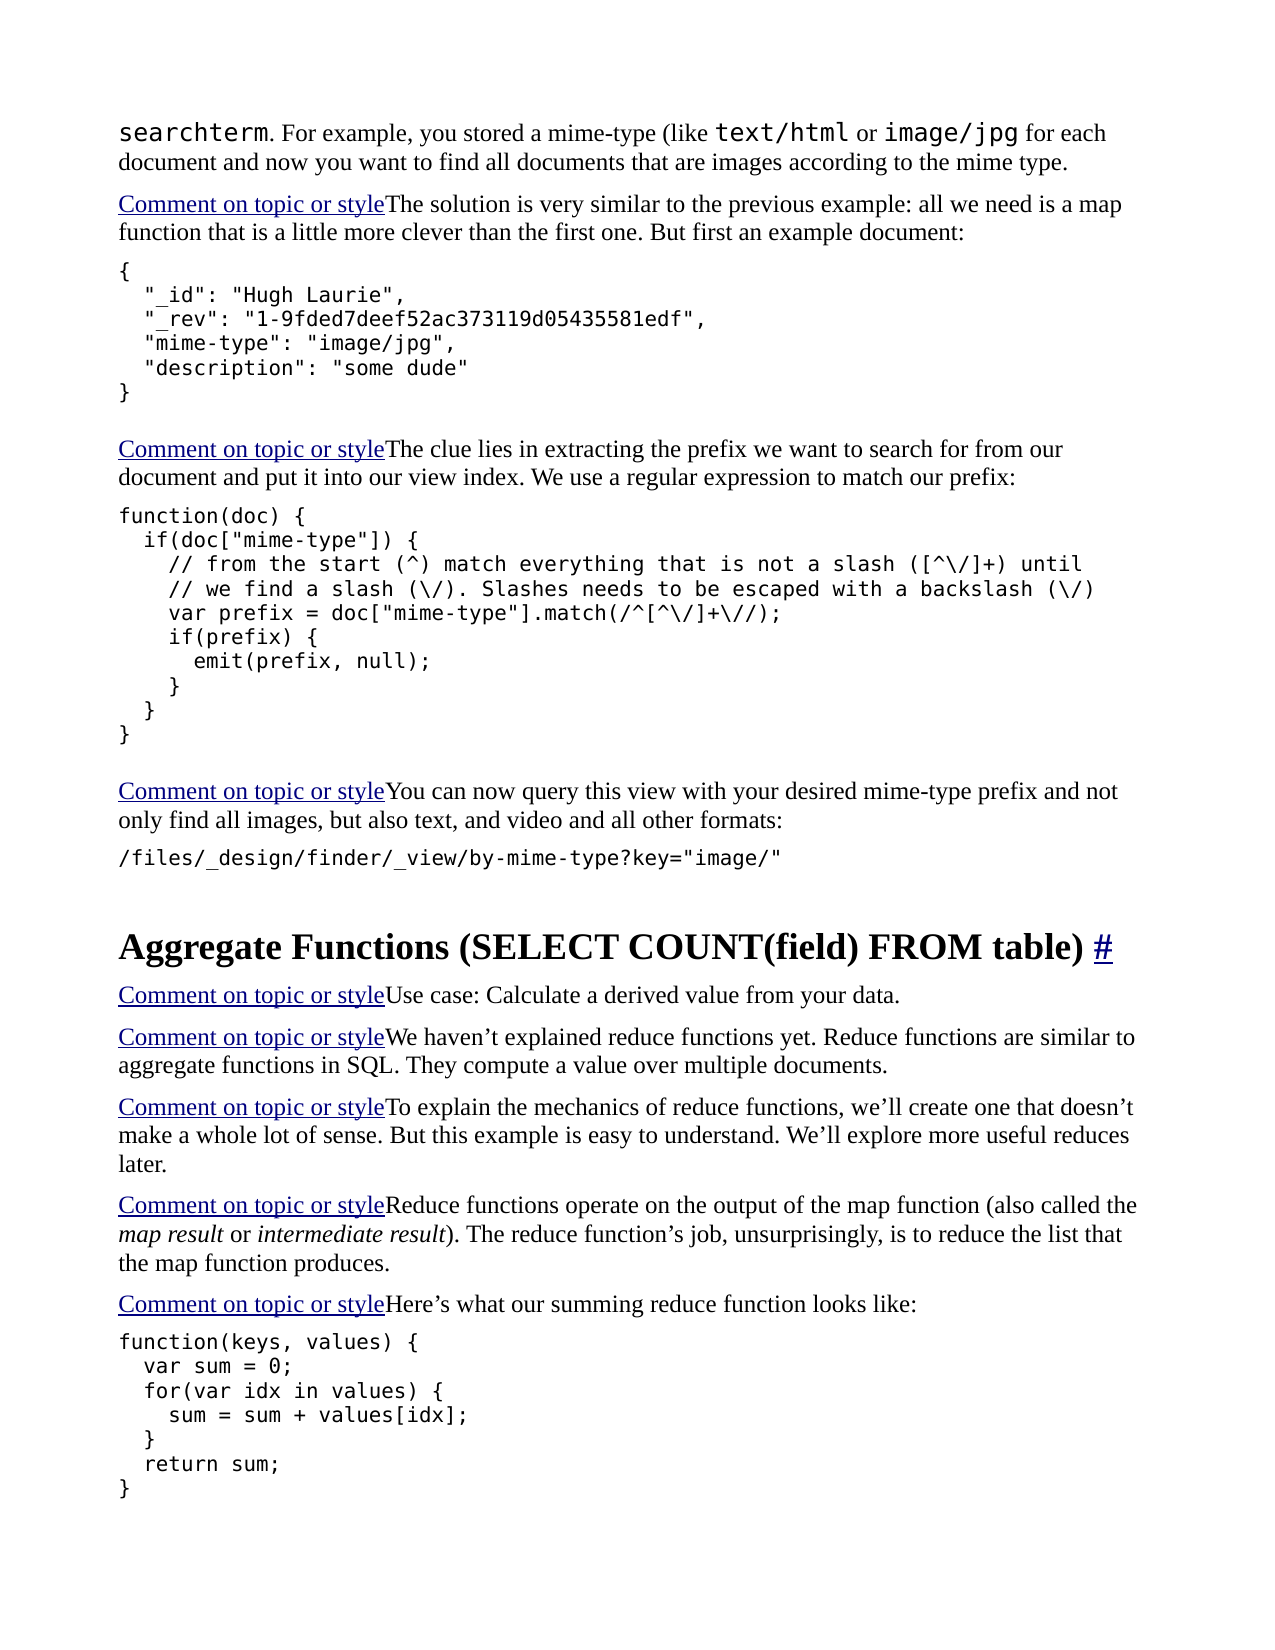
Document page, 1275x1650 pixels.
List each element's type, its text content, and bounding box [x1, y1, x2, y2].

text Comment on topic or styleYou can now query this view with your desired mime-type prefix and not only find all images, but also text, and video and all other formats: [118, 776, 1157, 833]
text { [118, 259, 1157, 283]
text var sum = 0; [118, 1354, 1157, 1379]
text var prefix = doc["mime-type"].match(/^[^\/]+\//); [118, 601, 1157, 625]
text searchterm. For example, you stored a mime-type (like text/html or image/jpg for each document and now you want to find all documents that are images according to the mime type. [118, 118, 1157, 176]
text for(var idx in values) { [118, 1379, 1157, 1403]
text /files/_design/finder/_view/by-mime-type?key="image/" [118, 846, 1157, 870]
text Comment on topic or styleThe solution is very similar to the previous example: all we need is a map function that is a little more clever than the first one. But first an example document: [118, 189, 1157, 246]
text "_id": "Hugh Laurie", [118, 283, 1157, 307]
text return sum; [118, 1452, 1157, 1476]
text Comment on topic or styleTo explain the mechanics of reduce functions, we’ll create one that doesn’t make a whole lot of sense. But this example is easy to understand. We’ll explore more useful reduces later. [118, 1092, 1157, 1178]
text } [118, 380, 1157, 404]
subtitle Aggregate Functions (SELECT COUNT(field) FROM table) # [118, 925, 1157, 968]
text Comment on topic or styleHere’s what our summing reduce function looks like: [118, 1289, 1157, 1318]
text } [118, 674, 1157, 698]
text "description": "some dude" [118, 356, 1157, 380]
text // we find a slash (\/). Slashes needs to be escaped with a backslash (\/) [118, 577, 1157, 601]
text function(doc) { [118, 504, 1157, 528]
text sum = sum + values[idx]; [118, 1403, 1157, 1427]
text } [118, 722, 1157, 746]
text } [118, 1427, 1157, 1452]
text Comment on topic or styleUse case: Calculate a derived value from your data. [118, 980, 1157, 1009]
text "_rev": "1-9fded7deef52ac373119d05435581edf", [118, 307, 1157, 331]
text if(doc["mime-type"]) { [118, 528, 1157, 552]
text } [118, 698, 1157, 722]
text } [118, 1476, 1157, 1500]
text Comment on topic or styleThe clue lies in extracting the prefix we want to search for from our document and put it into our view index. We use a regular expression to match our prefix: [118, 434, 1157, 491]
text "mime-type": "image/jpg", [118, 331, 1157, 356]
text if(prefix) { [118, 625, 1157, 649]
text Comment on topic or styleWe haven’t explained reduce functions yet. Reduce functions are similar to aggregate functions in SQL. They compute a value over multiple documents. [118, 1022, 1157, 1079]
text Comment on topic or styleReduce functions operate on the output of the map function (also called the map result or intermediate result). The reduce function’s job, unsurprisingly, is to reduce the list that the map function produces. [118, 1190, 1157, 1277]
text // from the start (^) match everything that is not a slash ([^\/]+) until [118, 552, 1157, 577]
text emit(prefix, null); [118, 649, 1157, 674]
text function(keys, values) { [118, 1330, 1157, 1354]
